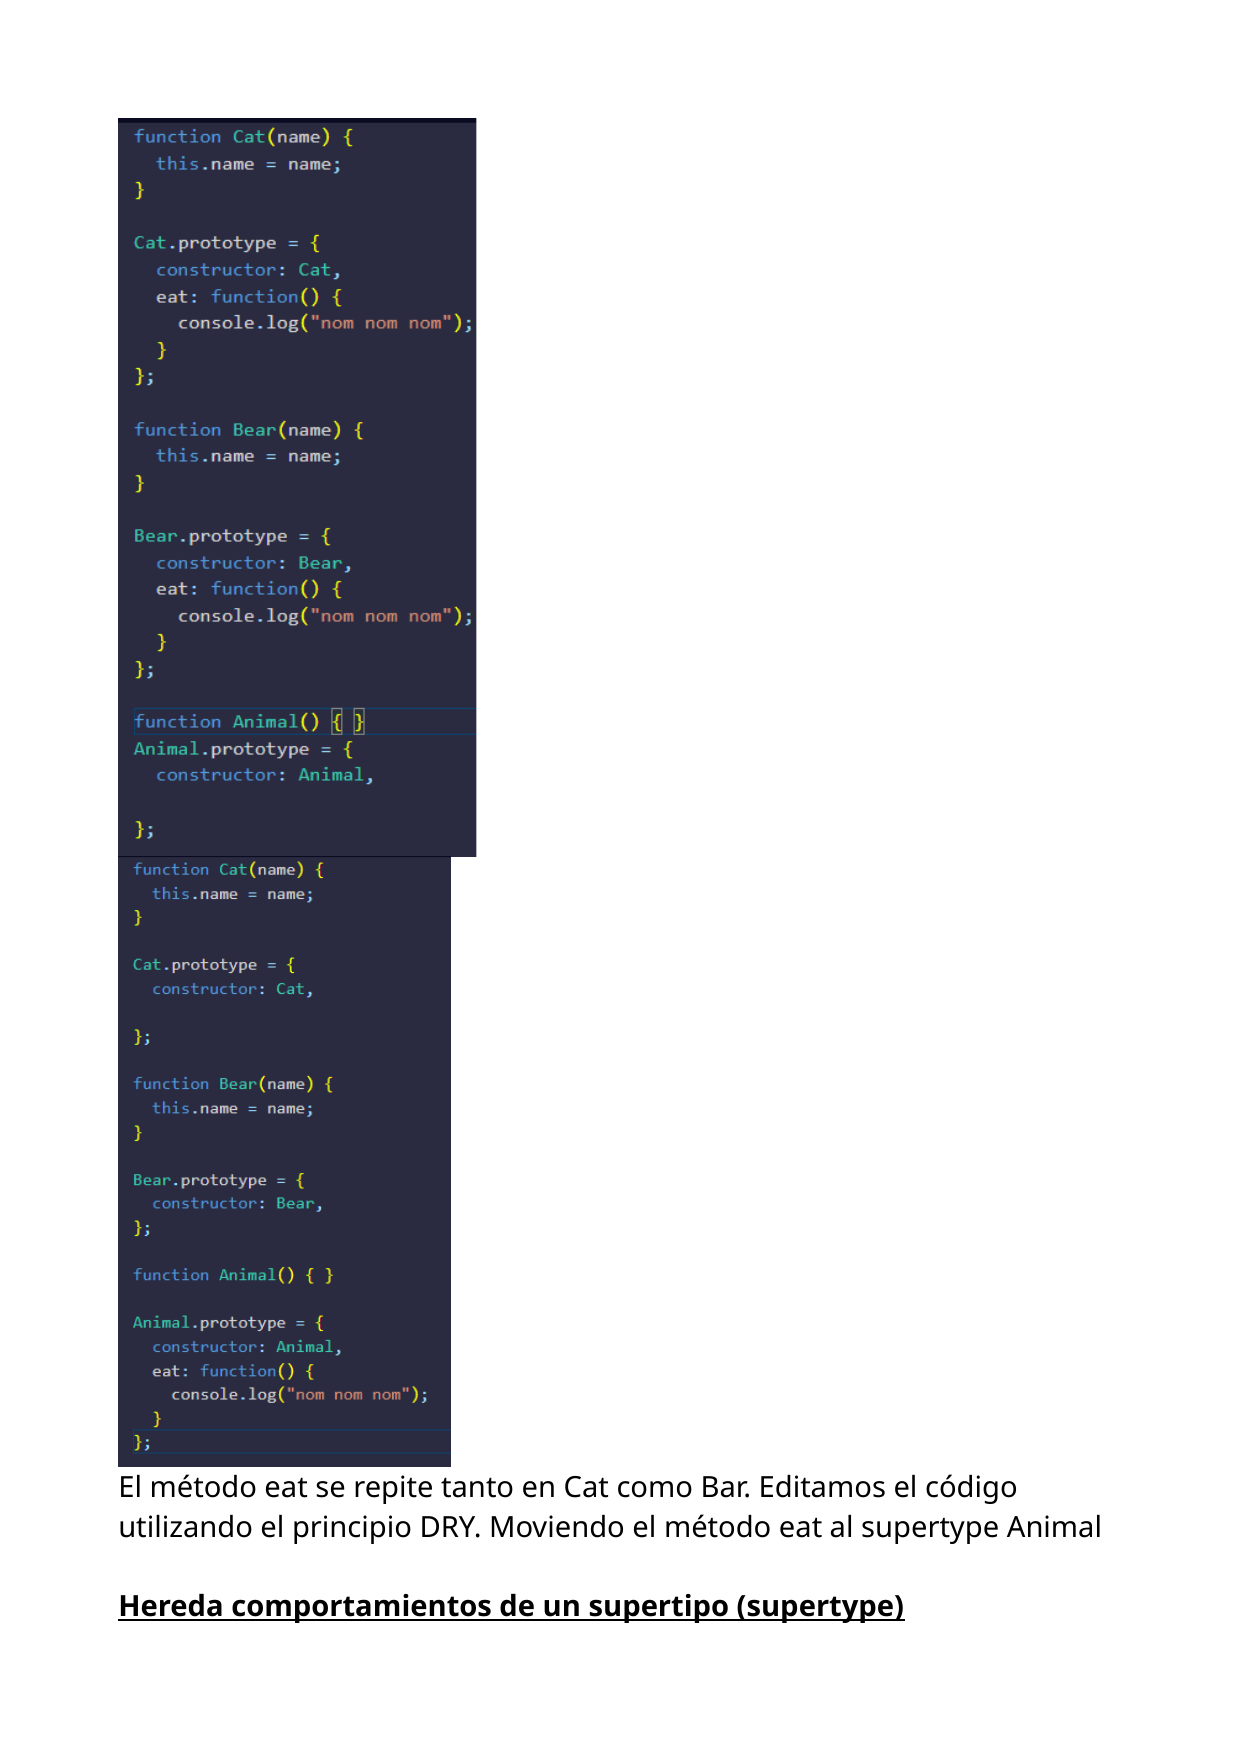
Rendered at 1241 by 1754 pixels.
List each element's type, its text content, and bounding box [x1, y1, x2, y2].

text El método eat se repite tanto en Cat como Bar. Editamos el código utilizando el principio DRY. Moviendo el método eat al supertype Animal [118, 1466, 1122, 1546]
text Hereda comportamientos de un supertipo (supertype) [118, 1585, 1122, 1625]
